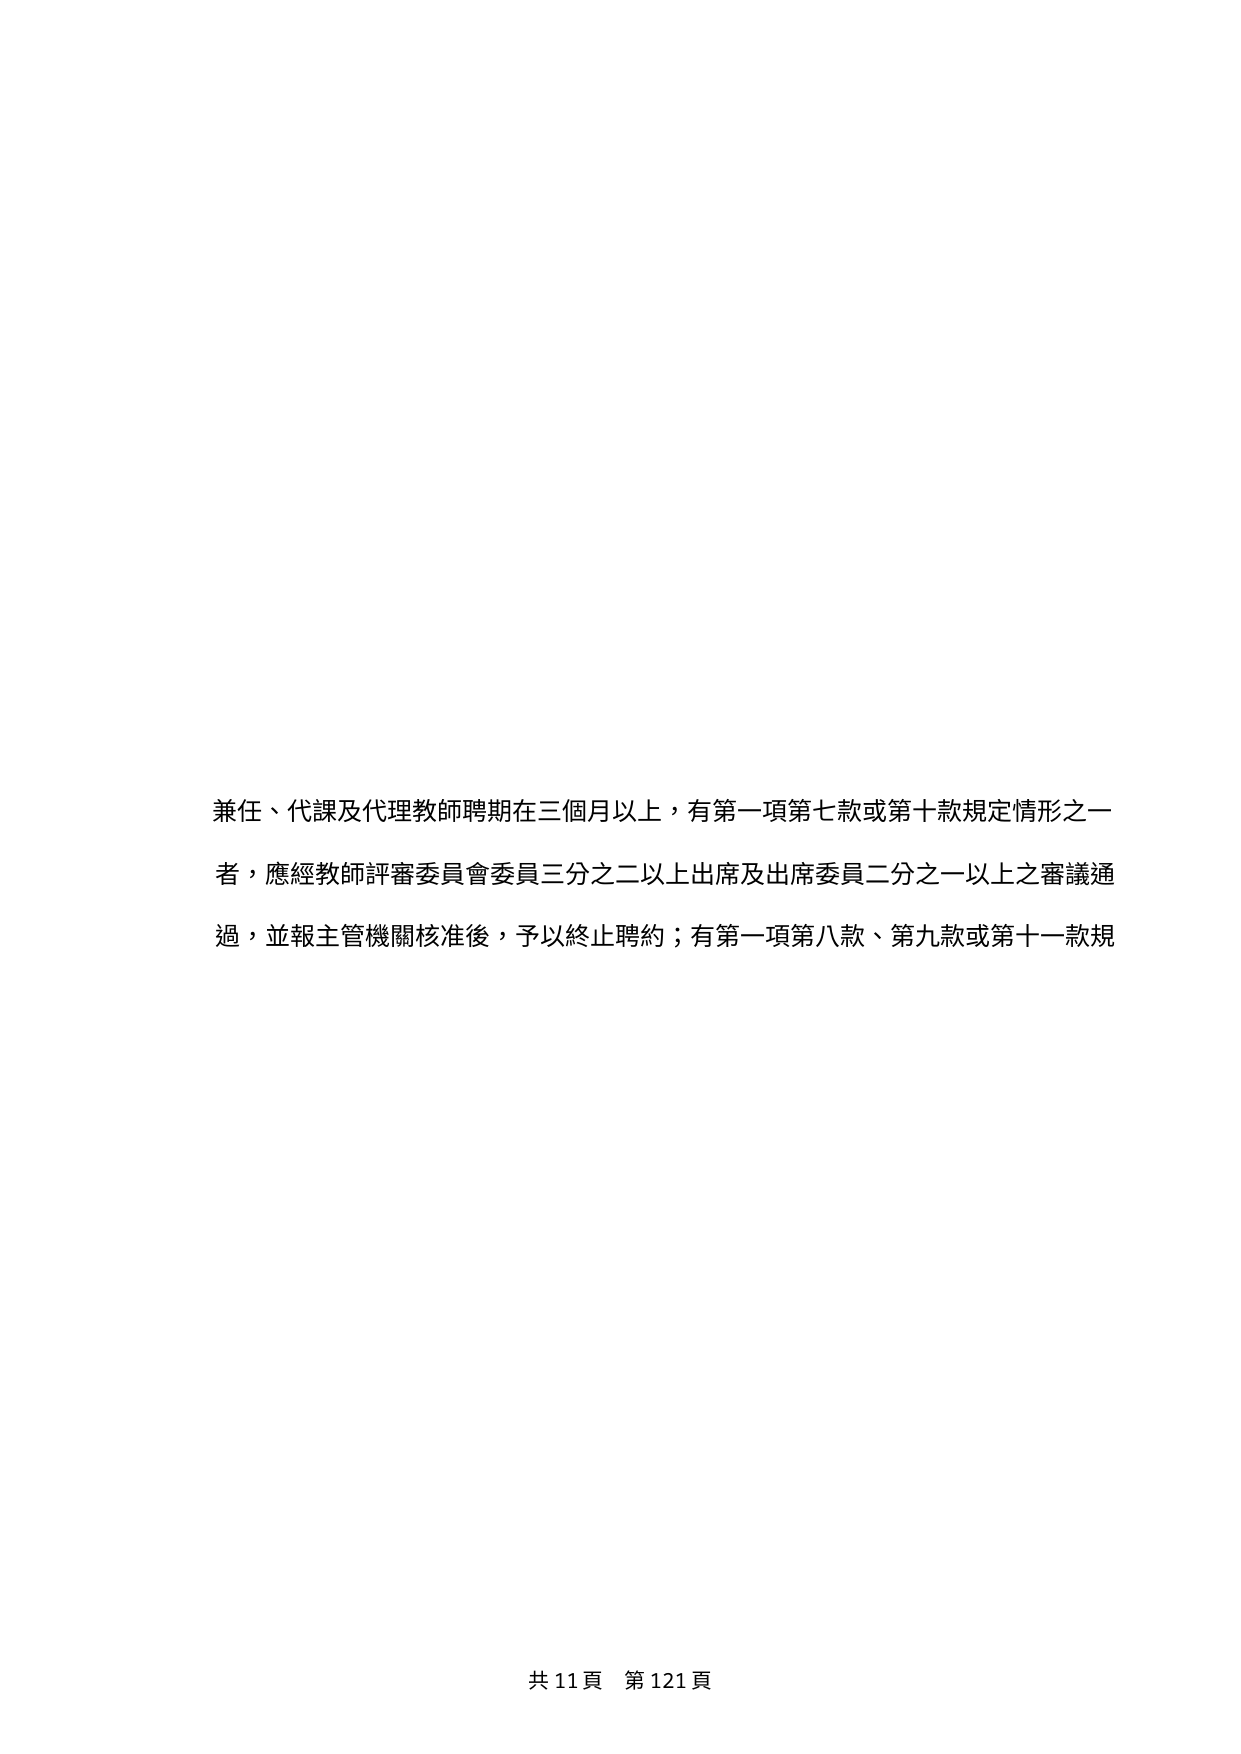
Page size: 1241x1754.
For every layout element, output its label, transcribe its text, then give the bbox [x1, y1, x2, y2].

text 兼任、代課及代理教師聘期在三個月以上，有第一項第七款或第十款規定情形之一者，應經教師評審委員會委員三分之二以上出席及出席委員二分之一以上之審議通過，並報主管機關核准後，予以終止聘約；有第一項第八款、第九款或第十一款規 [212, 768, 1128, 956]
